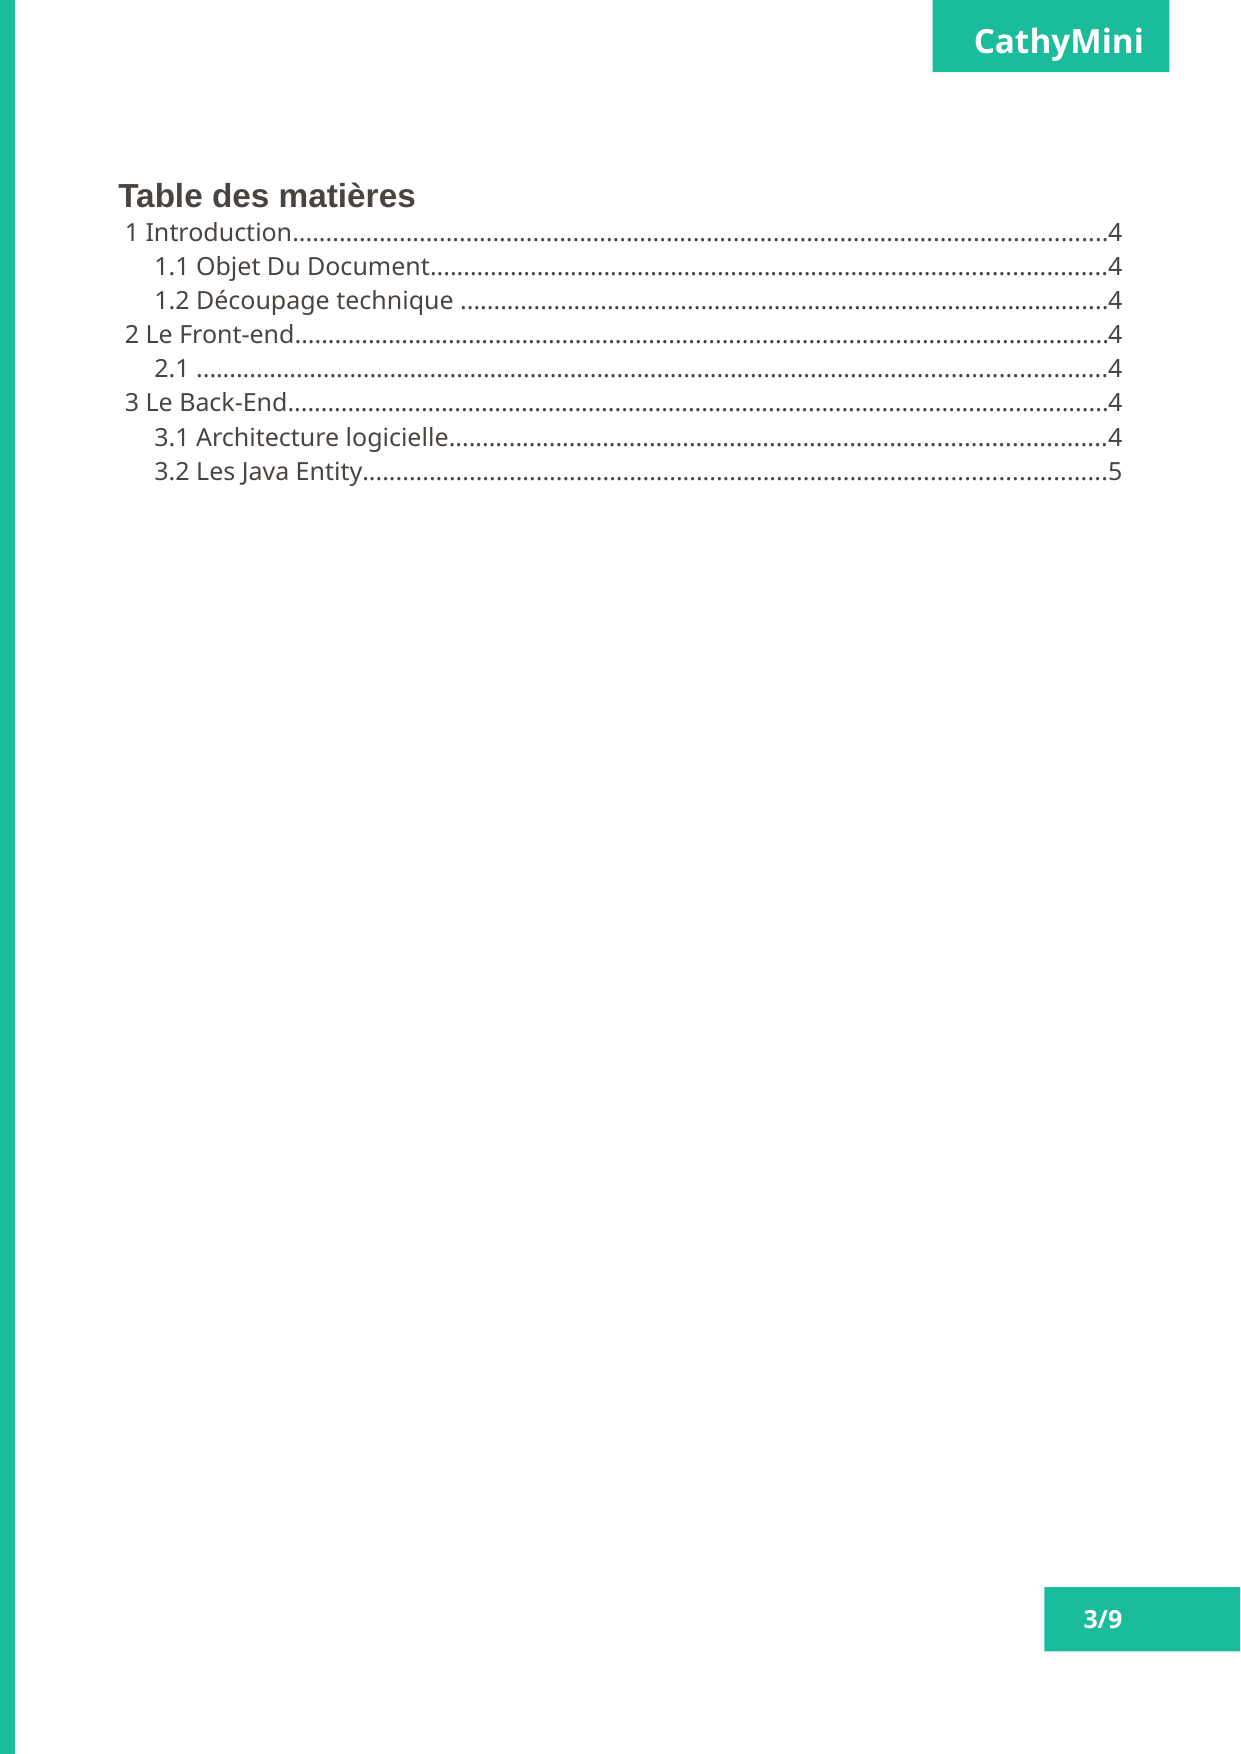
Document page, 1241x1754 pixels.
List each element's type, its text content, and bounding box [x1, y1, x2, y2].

text 3 Le Back-End 4 [118, 385, 1122, 419]
text 2 Le Front-end 4 [118, 317, 1122, 351]
text 3.2 Les Java Entity 5 [148, 453, 1122, 487]
text 1.1 Objet Du Document 4 [148, 249, 1122, 283]
text 1 Introduction 4 [118, 215, 1122, 249]
text 3.1 Architecture logicielle 4 [148, 419, 1122, 453]
text 2.1 ... 4 [148, 351, 1122, 385]
text 1.2 Découpage technique 4 [148, 283, 1122, 317]
subtitle Table des matières [118, 176, 1122, 215]
